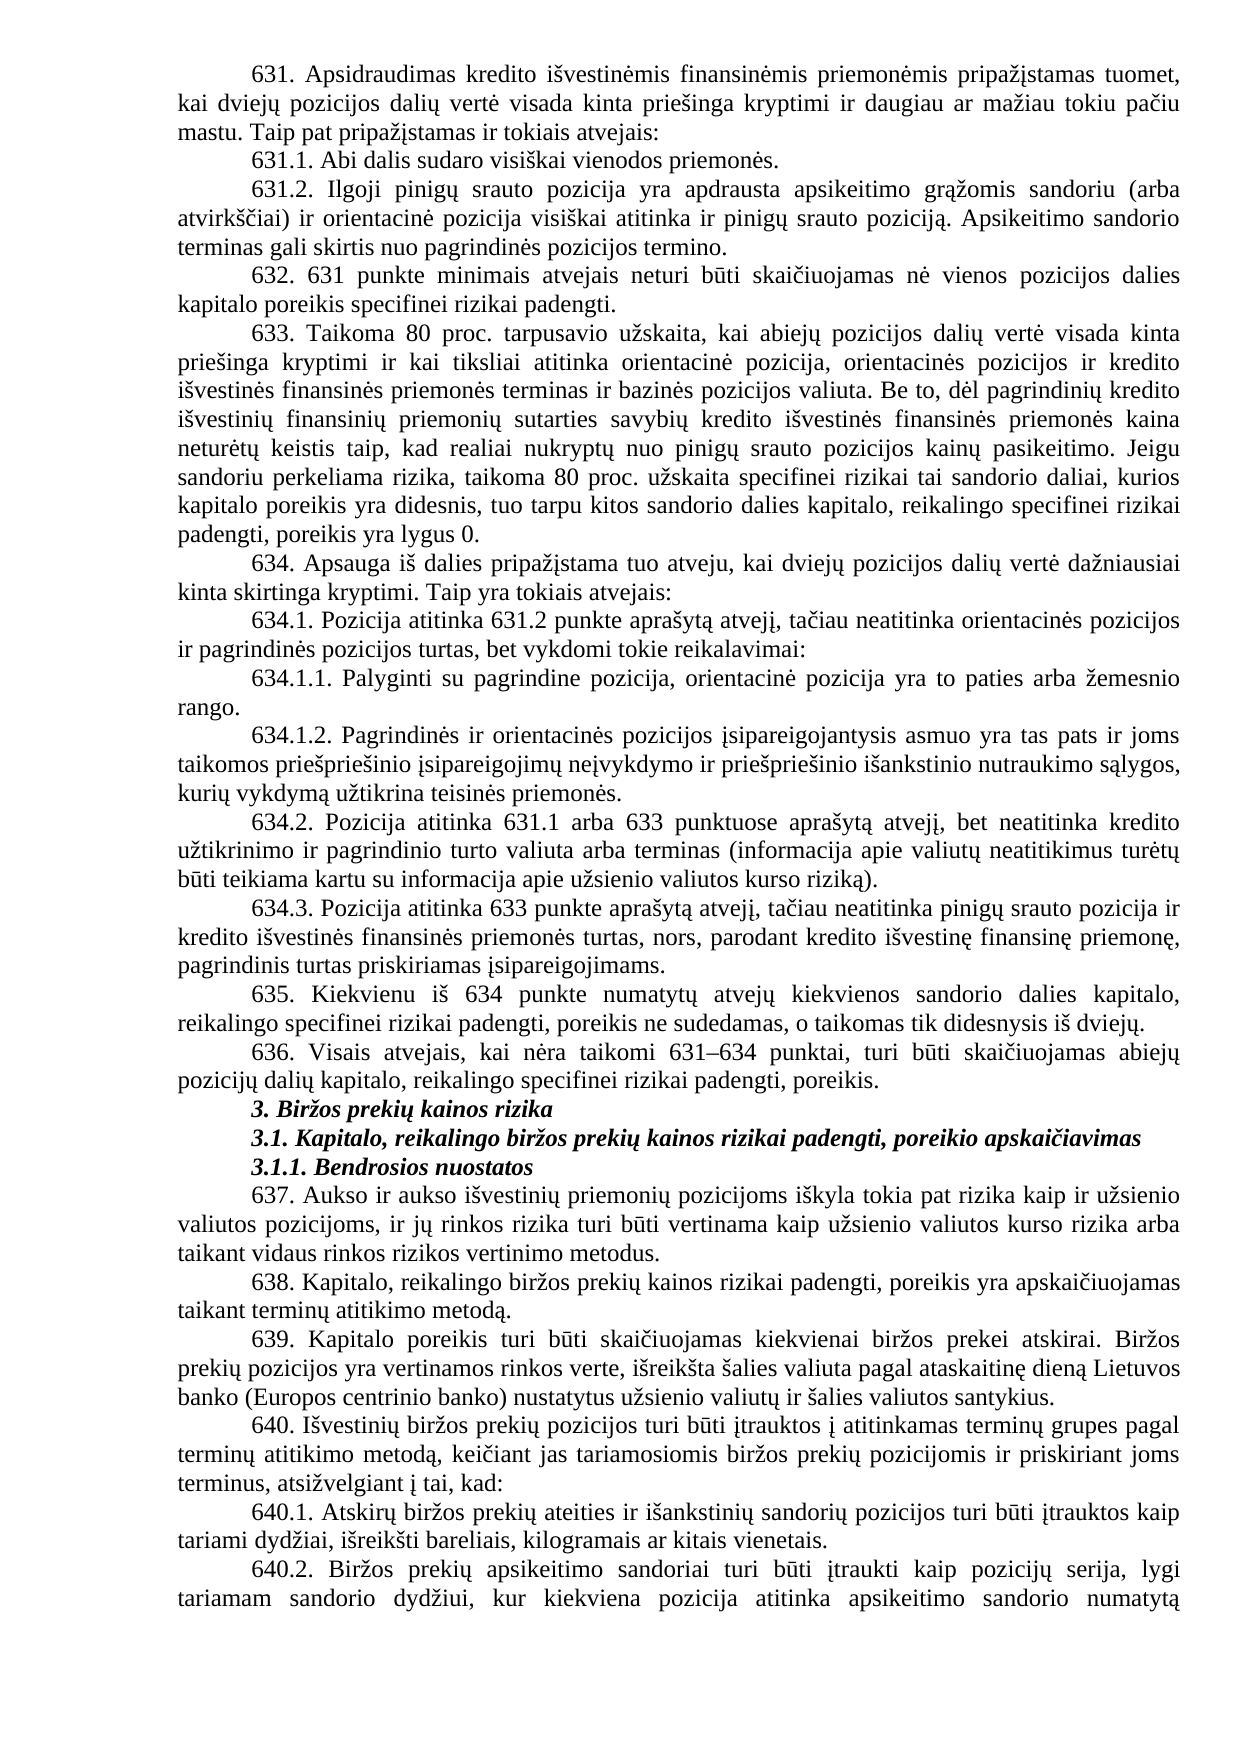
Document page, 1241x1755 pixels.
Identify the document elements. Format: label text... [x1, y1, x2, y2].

text 3.1.1. Bendrosios nuostatos [177, 1152, 1181, 1180]
text 631.1. Abi dalis sudaro visiškai vienodos priemonės. [177, 145, 1181, 174]
text 640.1. Atskirų biržos prekių ateities ir išankstinių sandorių pozicijos turi būti įtrauktos kaip tariami dydžiai, išreikšti bareliais, kilogramais ar kitais vienetais. [177, 1497, 1181, 1554]
text 634.2. Pozicija atitinka 631.1 arba 633 punktuose aprašytą atvejį, bet neatitinka kredito užtikrinimo ir pagrindinio turto valiuta arba terminas (informacija apie valiutų neatitikimus turėtų būti teikiama kartu su informacija apie užsienio valiutos kurso riziką). [177, 807, 1181, 893]
text 639. Kapitalo poreikis turi būti skaičiuojamas kiekvienai biržos prekei atskirai. Biržos prekių pozicijos yra vertinamos rinkos verte, išreikšta šalies valiuta pagal ataskaitinę dieną Lietuvos banko (Europos centrinio banko) nustatytus užsienio valiutų ir šalies valiutos santykius. [177, 1324, 1181, 1410]
text 631.2. Ilgoji pinigų srauto pozicija yra apdrausta apsikeitimo grąžomis sandoriu (arba atvirkščiai) ir orientacinė pozicija visiškai atitinka ir pinigų srauto poziciją. Apsikeitimo sandorio terminas gali skirtis nuo pagrindinės pozicijos termino. [177, 174, 1181, 260]
text 634.1.2. Pagrindinės ir orientacinės pozicijos įsipareigojantysis asmuo yra tas pats ir joms taikomos priešpriešinio įsipareigojimų neįvykdymo ir priešpriešinio išankstinio nutraukimo sąlygos, kurių vykdymą užtikrina teisinės priemonės. [177, 720, 1181, 807]
text 636. Visais atvejais, kai nėra taikomi 631–634 punktai, turi būti skaičiuojamas abiejų pozicijų dalių kapitalo, reikalingo specifinei rizikai padengti, poreikis. [177, 1037, 1181, 1094]
text 634.1. Pozicija atitinka 631.2 punkte aprašytą atvejį, tačiau neatitinka orientacinės pozicijos ir pagrindinės pozicijos turtas, bet vykdomi tokie reikalavimai: [177, 605, 1181, 663]
text 632. 631 punkte minimais atvejais neturi būti skaičiuojamas nė vienos pozicijos dalies kapitalo poreikis specifinei rizikai padengti. [177, 260, 1181, 318]
text 640. Išvestinių biržos prekių pozicijos turi būti įtrauktos į atitinkamas terminų grupes pagal terminų atitikimo metodą, keičiant jas tariamosiomis biržos prekių pozicijomis ir priskiriant joms terminus, atsižvelgiant į tai, kad: [177, 1410, 1181, 1497]
text 3. Biržos prekių kainos rizika [177, 1094, 1181, 1123]
text 640.2. Biržos prekių apsikeitimo sandoriai turi būti įtraukti kaip pozicijų serija, lygi tariamam sandorio dydžiui, kur kiekviena pozicija atitinka apsikeitimo sandorio numatytą [177, 1554, 1181, 1612]
text 631. Apsidraudimas kredito išvestinėmis finansinėmis priemonėmis pripažįstamas tuomet, kai dviejų pozicijos dalių vertė visada kinta priešinga kryptimi ir daugiau ar mažiau tokiu pačiu mastu. Taip pat pripažįstamas ir tokiais atvejais: [177, 59, 1181, 145]
text 637. Aukso ir aukso išvestinių priemonių pozicijoms iškyla tokia pat rizika kaip ir užsienio valiutos pozicijoms, ir jų rinkos rizika turi būti vertinama kaip užsienio valiutos kurso rizika arba taikant vidaus rinkos rizikos vertinimo metodus. [177, 1180, 1181, 1267]
text 634. Apsauga iš dalies pripažįstama tuo atveju, kai dviejų pozicijos dalių vertė dažniausiai kinta skirtinga kryptimi. Taip yra tokiais atvejais: [177, 548, 1181, 605]
text 3.1. Kapitalo, reikalingo biržos prekių kainos rizikai padengti, poreikio apskaičiavimas [177, 1123, 1181, 1152]
text 633. Taikoma 80 proc. tarpusavio užskaita, kai abiejų pozicijos dalių vertė visada kinta priešinga kryptimi ir kai tiksliai atitinka orientacinė pozicija, orientacinės pozicijos ir kredito išvestinės finansinės priemonės terminas ir bazinės pozicijos valiuta. Be to, dėl pagrindinių kredito išvestinių finansinių priemonių sutarties savybių kredito išvestinės finansinės priemonės kaina neturėtų keistis taip, kad realiai nukryptų nuo pinigų srauto pozicijos kainų pasikeitimo. Jeigu sandoriu perkeliama rizika, taikoma 80 proc. užskaita specifinei rizikai tai sandorio daliai, kurios kapitalo poreikis yra didesnis, tuo tarpu kitos sandorio dalies kapitalo, reikalingo specifinei rizikai padengti, poreikis yra lygus 0. [177, 318, 1181, 548]
text 634.3. Pozicija atitinka 633 punkte aprašytą atvejį, tačiau neatitinka pinigų srauto pozicija ir kredito išvestinės finansinės priemonės turtas, nors, parodant kredito išvestinę finansinę priemonę, pagrindinis turtas priskiriamas įsipareigojimams. [177, 893, 1181, 979]
text 634.1.1. Palyginti su pagrindine pozicija, orientacinė pozicija yra to paties arba žemesnio rango. [177, 663, 1181, 720]
text 638. Kapitalo, reikalingo biržos prekių kainos rizikai padengti, poreikis yra apskaičiuojamas taikant terminų atitikimo metodą. [177, 1267, 1181, 1324]
text 635. Kiekvienu iš 634 punkte numatytų atvejų kiekvienos sandorio dalies kapitalo, reikalingo specifinei rizikai padengti, poreikis ne sudedamas, o taikomas tik didesnysis iš dviejų. [177, 979, 1181, 1037]
